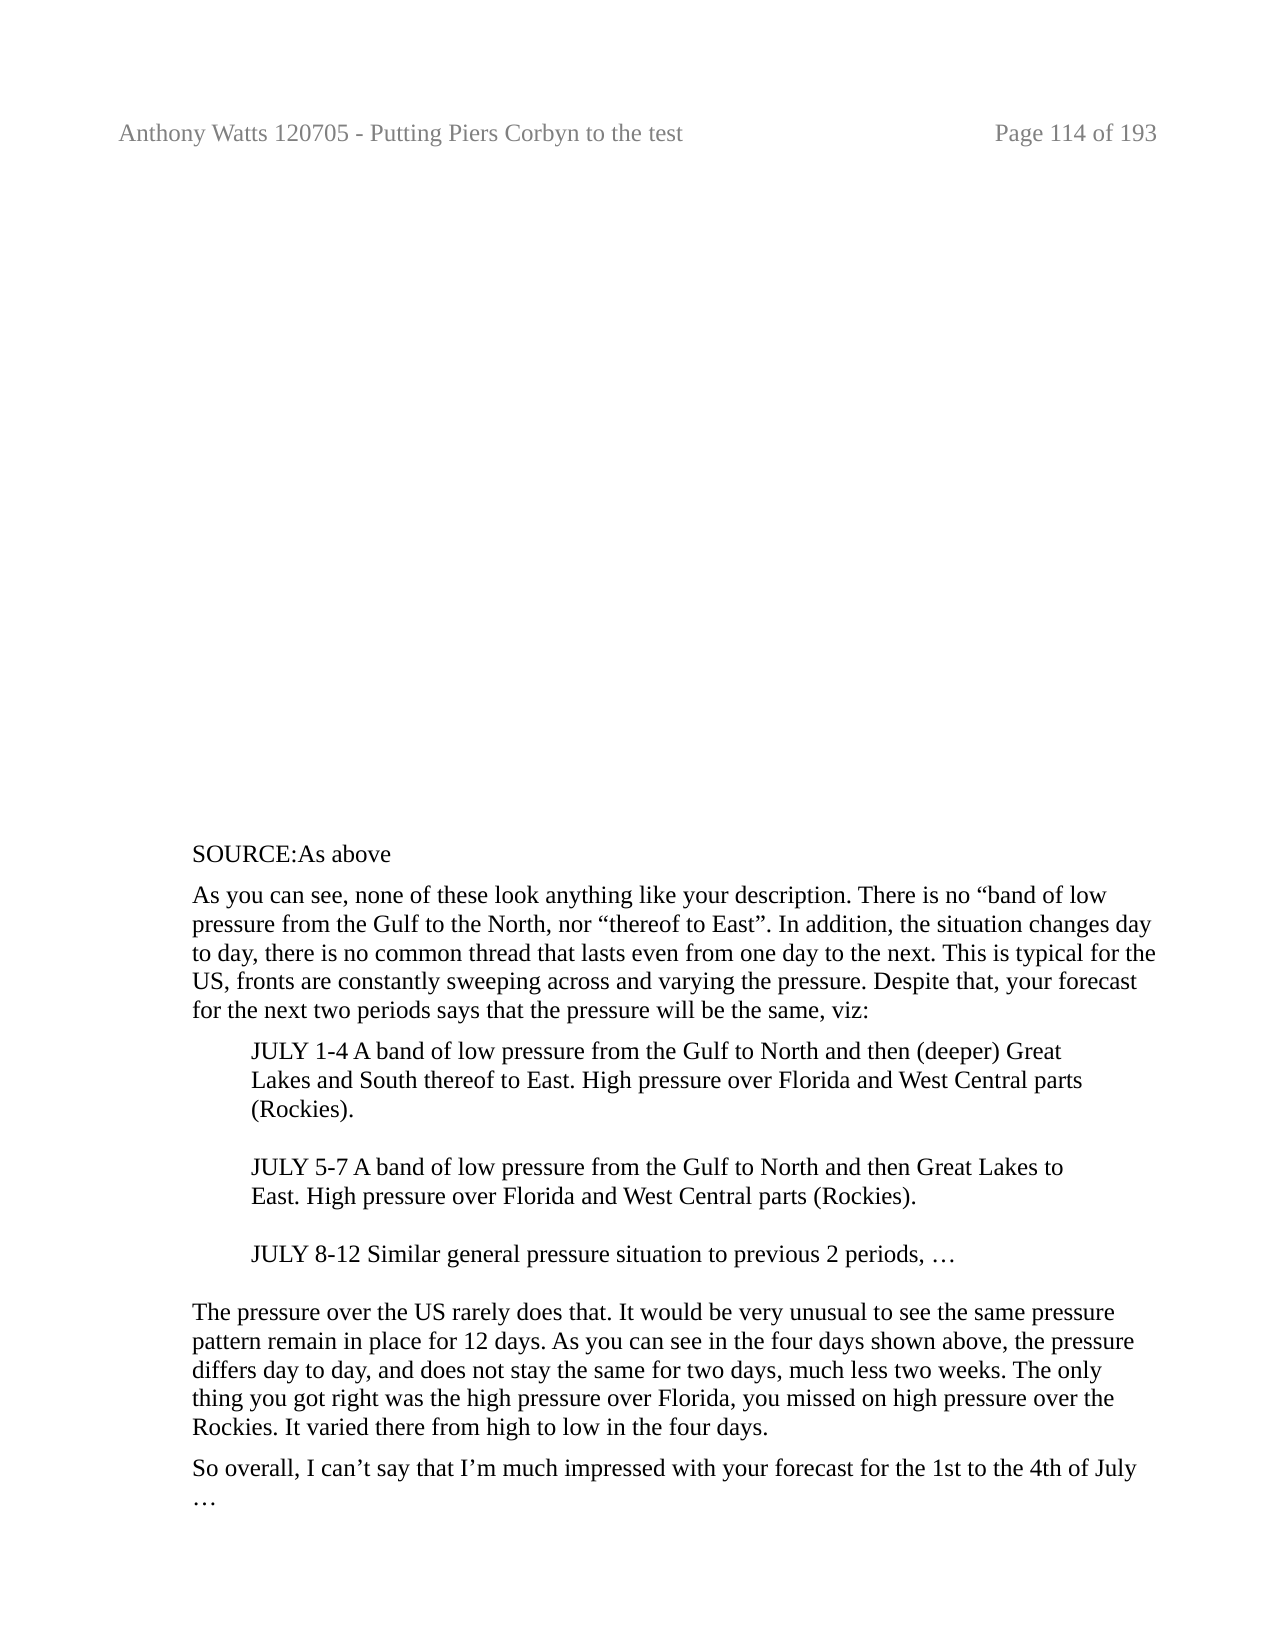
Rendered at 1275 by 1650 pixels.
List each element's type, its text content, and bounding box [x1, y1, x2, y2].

list So overall, I can’t say that I’m much impressed with your forecast for the 1st to the 4th of July … [162, 1453, 1157, 1511]
list The pressure over the US rarely does that. It would be very unusual to see the same pressure pattern remain in place for 12 days. As you can see in the four days shown above, the pressure differs day to day, and does not stay the same for two days, much less two weeks. The only thing you got right was the high pressure over Florida, you missed on high pressure over the Rockies. It varied there from high to low in the four days. [162, 1297, 1157, 1441]
list JULY 8-12 Similar general pressure situation to previous 2 periods, … [221, 1239, 1098, 1268]
list As you can see, none of these look anything like your description. There is no “band of low pressure from the Gulf to the North, nor “thereof to East”. In addition, the situation changes day to day, there is no common thread that lasts even from one day to the next. This is typical for the US, fronts are constantly sweeping across and varying the pressure. Despite that, your forecast for the next two periods says that the pressure will be the same, viz: [162, 880, 1157, 1024]
list JULY 5-7 A band of low pressure from the Gulf to North and then Great Lakes to East. High pressure over Florida and West Central parts (Rockies). [221, 1152, 1098, 1209]
list SOURCE:As above [162, 176, 1157, 868]
list JULY 1-4 A band of low pressure from the Gulf to North and then (deeper) Great Lakes and South thereof to East. High pressure over Florida and West Central parts (Rockies). [221, 1036, 1098, 1123]
